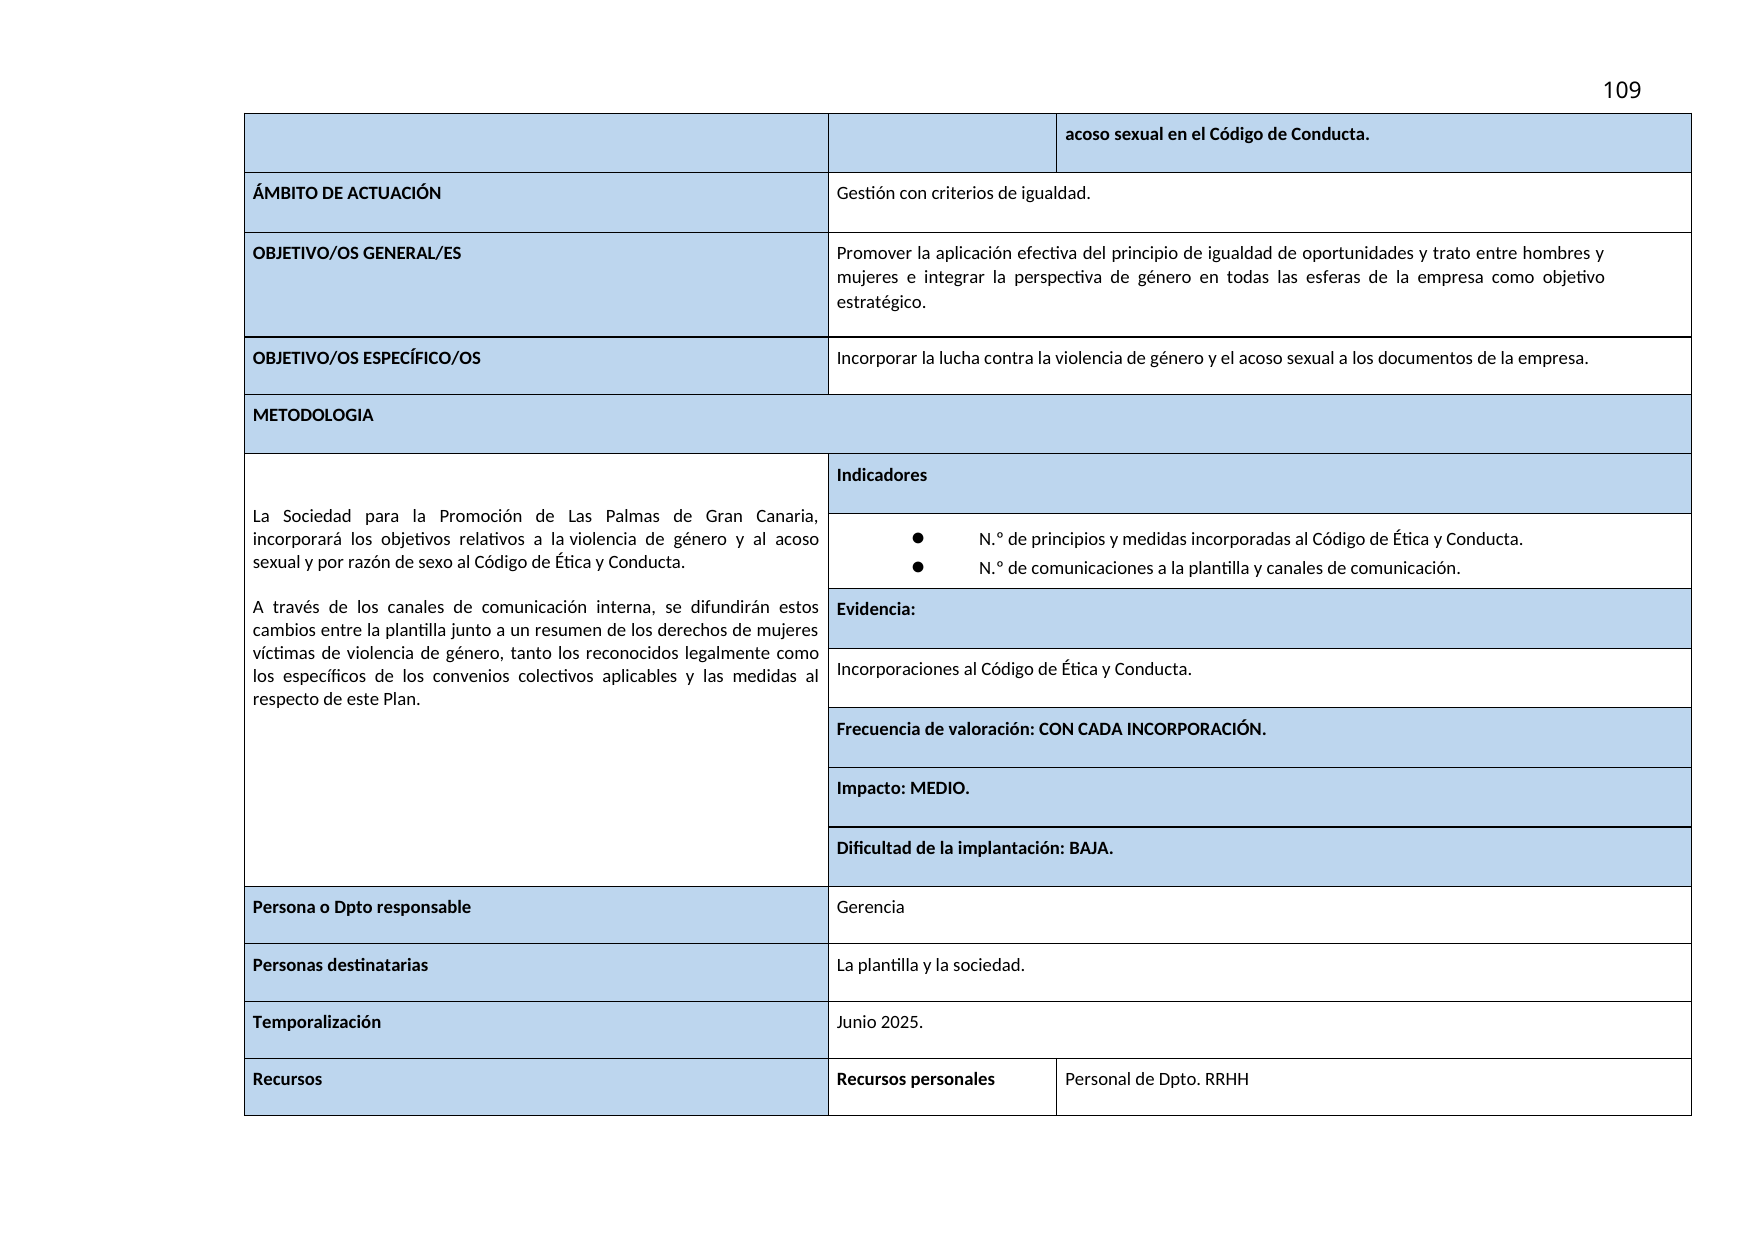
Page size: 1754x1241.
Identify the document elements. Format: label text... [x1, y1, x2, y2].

table_cell Gestión con criterios de igualdad. [829, 173, 1691, 232]
table_cell Persona o Dpto responsable [245, 887, 828, 943]
table_cell Incorporar la lucha contra la violencia de género y el acoso sexual a los documentos de la empresa. [829, 338, 1691, 394]
table_cell Indicadores [829, 454, 1691, 513]
table_cell Personal de Dpto. RRHH [1057, 1059, 1691, 1115]
table_cell OBJETIVO/OS ESPECÍFICO/OS [245, 338, 828, 394]
table_header acoso sexual en el Código de Conducta. [1057, 114, 1691, 172]
table_cell ÁMBITO DE ACTUACIÓN [245, 173, 828, 232]
table_cell Impacto: MEDIO. [829, 768, 1691, 826]
table_header [829, 114, 1056, 172]
table_cell Frecuencia de valoración: CON CADA INCORPORACIÓN. [829, 708, 1691, 767]
table_cell Gerencia [829, 887, 1691, 943]
table_header [245, 114, 828, 172]
table_cell N.º de principios y medidas incorporadas al Código de Ética y Conducta. N.º de comunicaciones a la plantilla y canales de comunicación. [829, 514, 1691, 588]
table_cell Recursos [245, 1059, 828, 1115]
table_cell Personas destinatarias [245, 944, 828, 1001]
table_cell Dificultad de la implantación: BAJA. [829, 828, 1691, 886]
table_cell La plantilla y la sociedad. [829, 944, 1691, 1001]
table_cell Junio 2025. [829, 1002, 1691, 1058]
table_cell Recursos personales [829, 1059, 1056, 1115]
table_cell METODOLOGIA [245, 395, 1691, 453]
table_cell Promover la aplicación efectiva del principio de igualdad de oportunidades y trato entre hombres y mujeres e integrar la perspectiva de género en todas las esferas de la empresa como objetivo estratégico. [829, 233, 1691, 336]
table_cell Incorporaciones al Código de Ética y Conducta. [829, 649, 1691, 707]
table_cell Evidencia: [829, 589, 1691, 648]
table_cell OBJETIVO/OS GENERAL/ES [245, 233, 828, 336]
table_cell Temporalización [245, 1002, 828, 1058]
table_cell La Sociedad para la Promoción de Las Palmas de Gran Canaria, incorporará los objetivos relativos a la violencia de género y al acoso sexual y por razón de sexo al Código de Ética y Conducta. A través de los canales de comunicación interna, se difundirán estos cambios entre la plantilla junto a un resumen de los derechos de mujeres víctimas de violencia de género, tanto los reconocidos legalmente como los específicos de los convenios colectivos aplicables y las medidas al respecto de este Plan. [245, 454, 828, 886]
